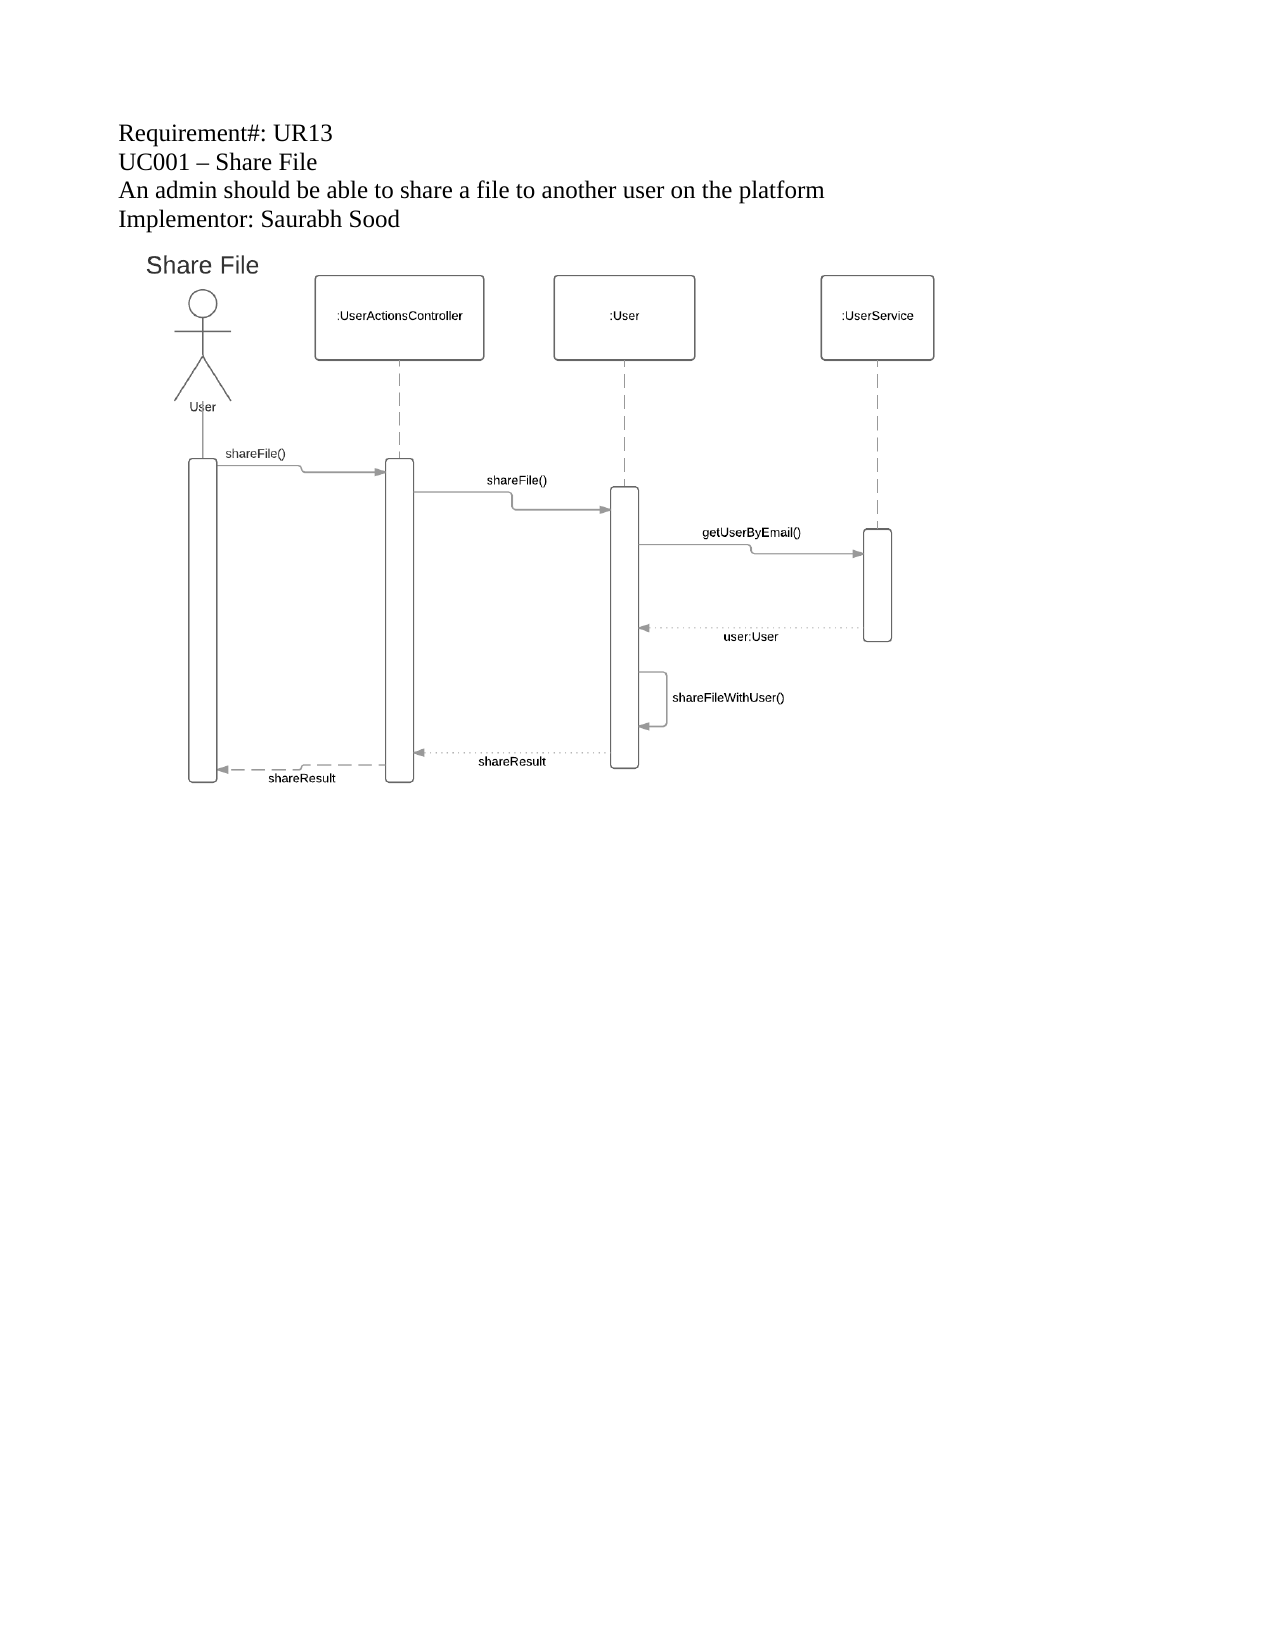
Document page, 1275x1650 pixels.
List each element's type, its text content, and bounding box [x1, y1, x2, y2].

picture [118, 233, 1157, 839]
text Requirement#: UR13 [118, 118, 1157, 147]
text An admin should be able to share a file to another user on the platform [118, 176, 1157, 204]
text Implementor: Saurabh Sood [118, 204, 1157, 233]
text UC001 – Share File [118, 147, 1157, 176]
